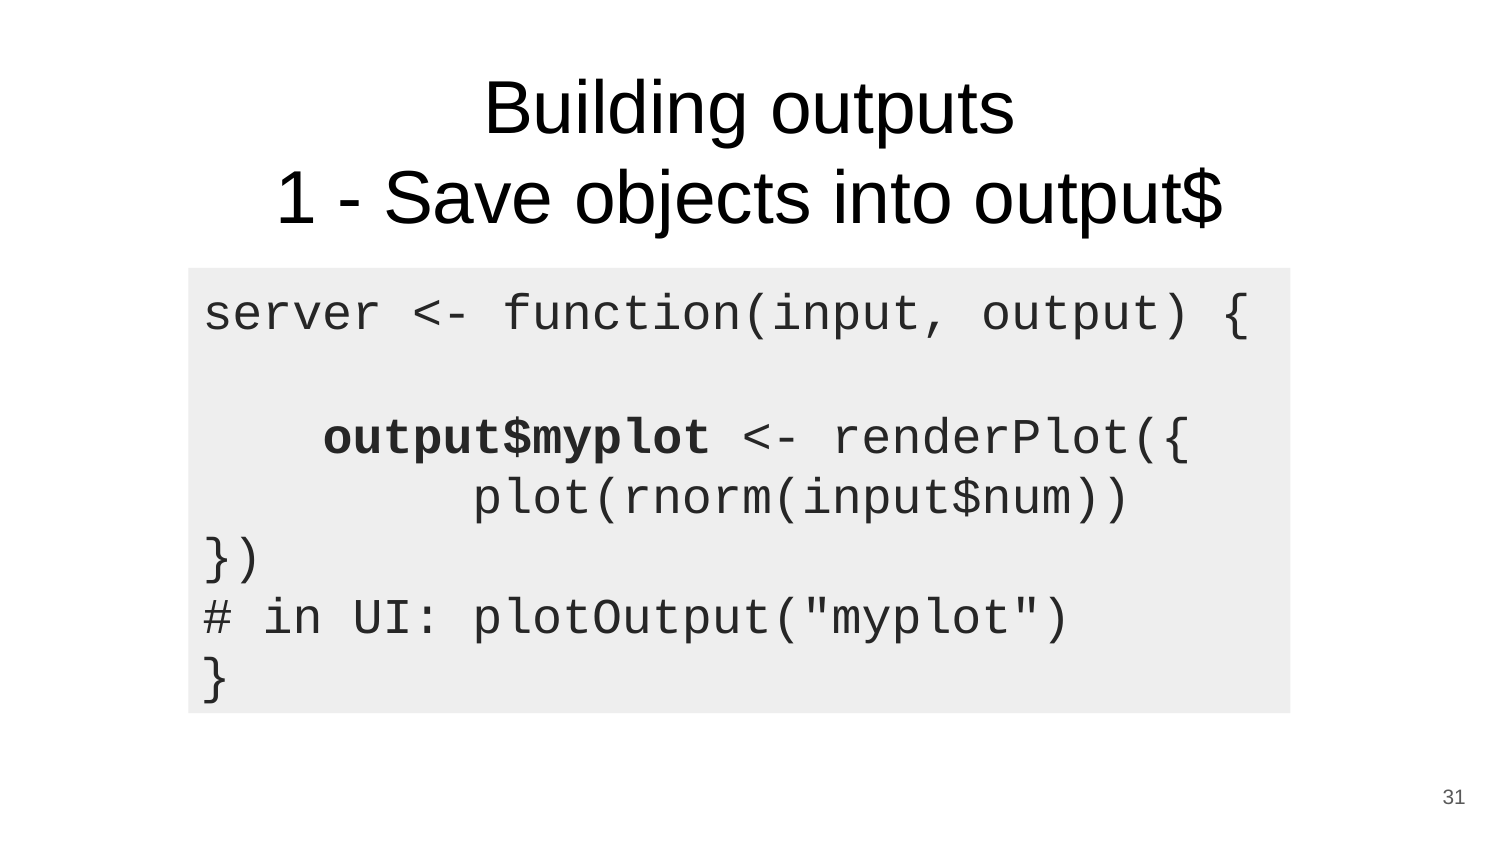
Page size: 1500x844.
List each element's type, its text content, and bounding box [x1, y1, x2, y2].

slide_number [1438, 783, 1470, 844]
title Building outputs 1 - Save objects into output$ [272, 56, 1227, 240]
text_box [188, 267, 1291, 714]
text_box server <- function(input, output) { output$myplot <- renderPlot({ plot(rnorm(input$num)) }) # in UI: plotOutput("myplot") } [200, 277, 1255, 704]
